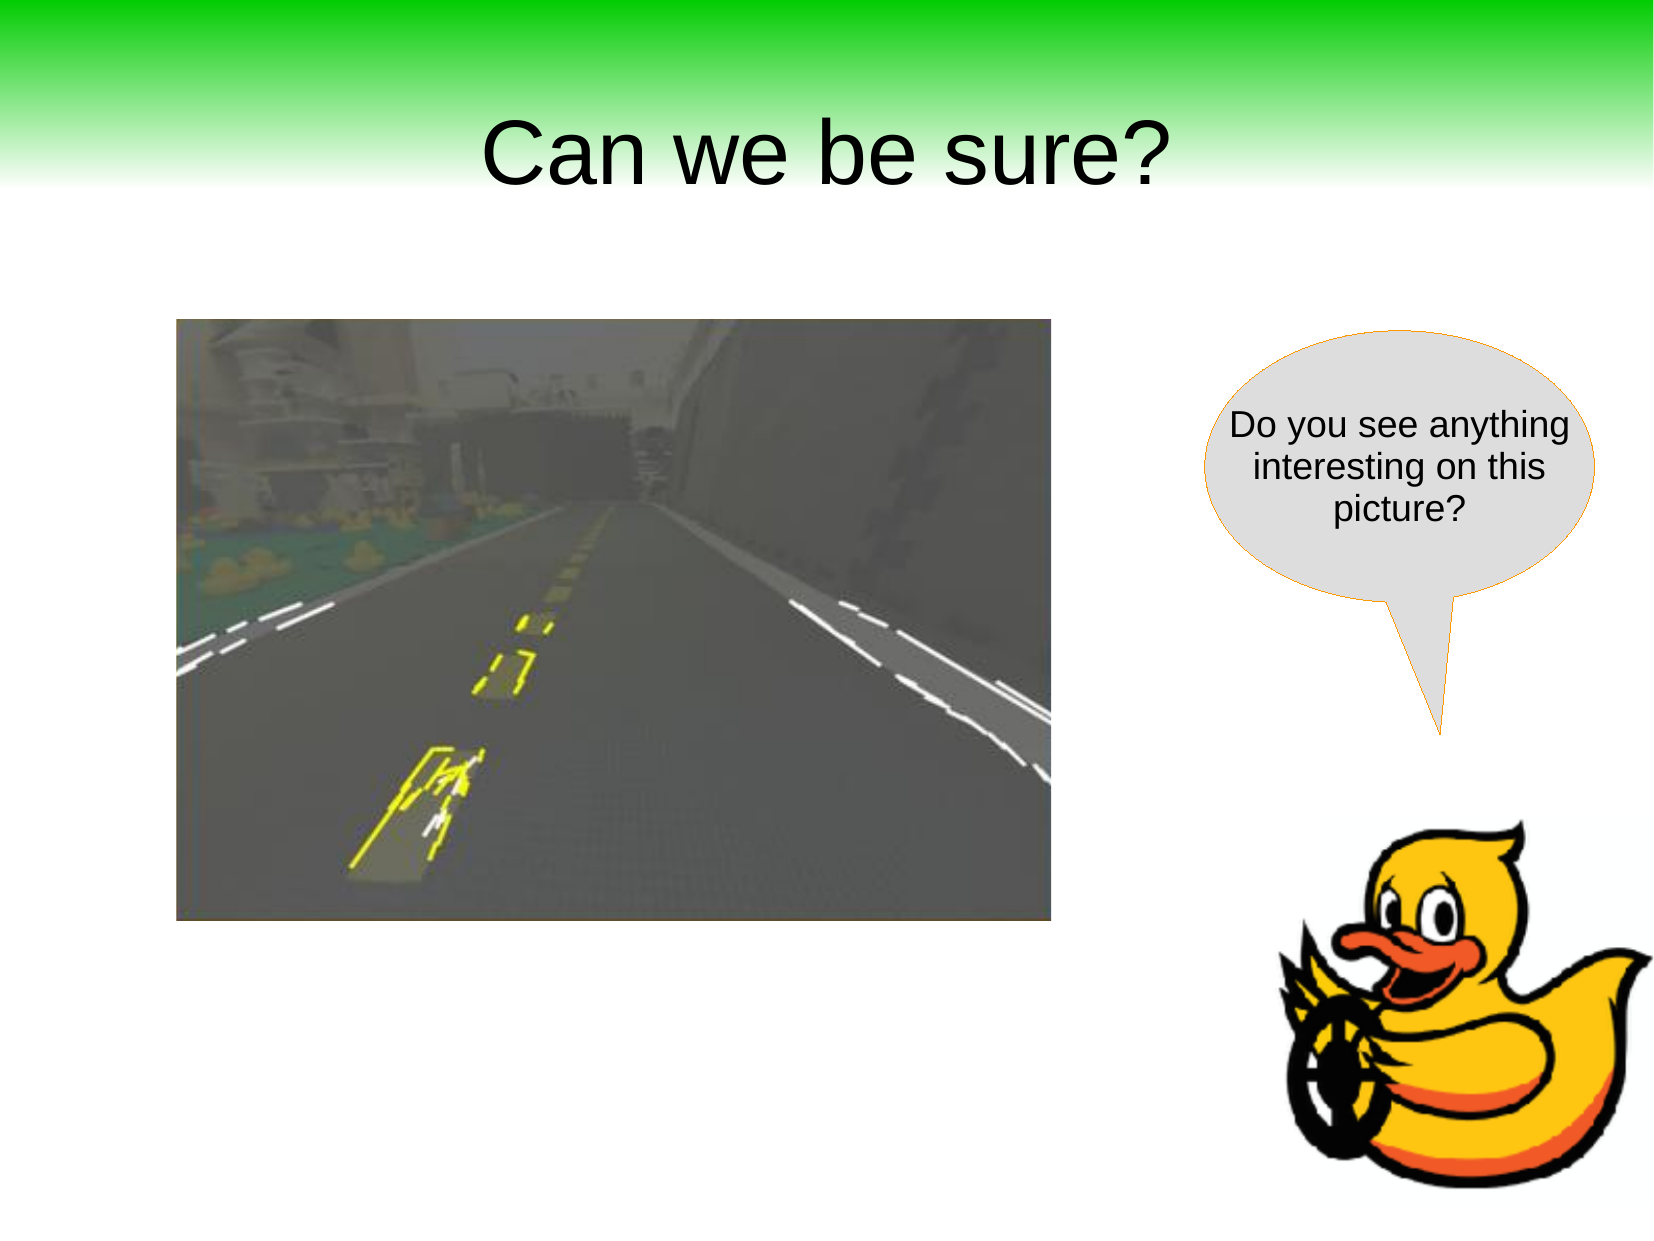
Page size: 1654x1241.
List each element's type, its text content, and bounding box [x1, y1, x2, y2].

text_box Do you see anything interesting on this picture? [1204, 330, 1595, 735]
picture [1263, 814, 1654, 1207]
picture [176, 319, 1052, 921]
title Can we be sure? [82, 49, 1571, 257]
text_box [0, 0, 1654, 189]
